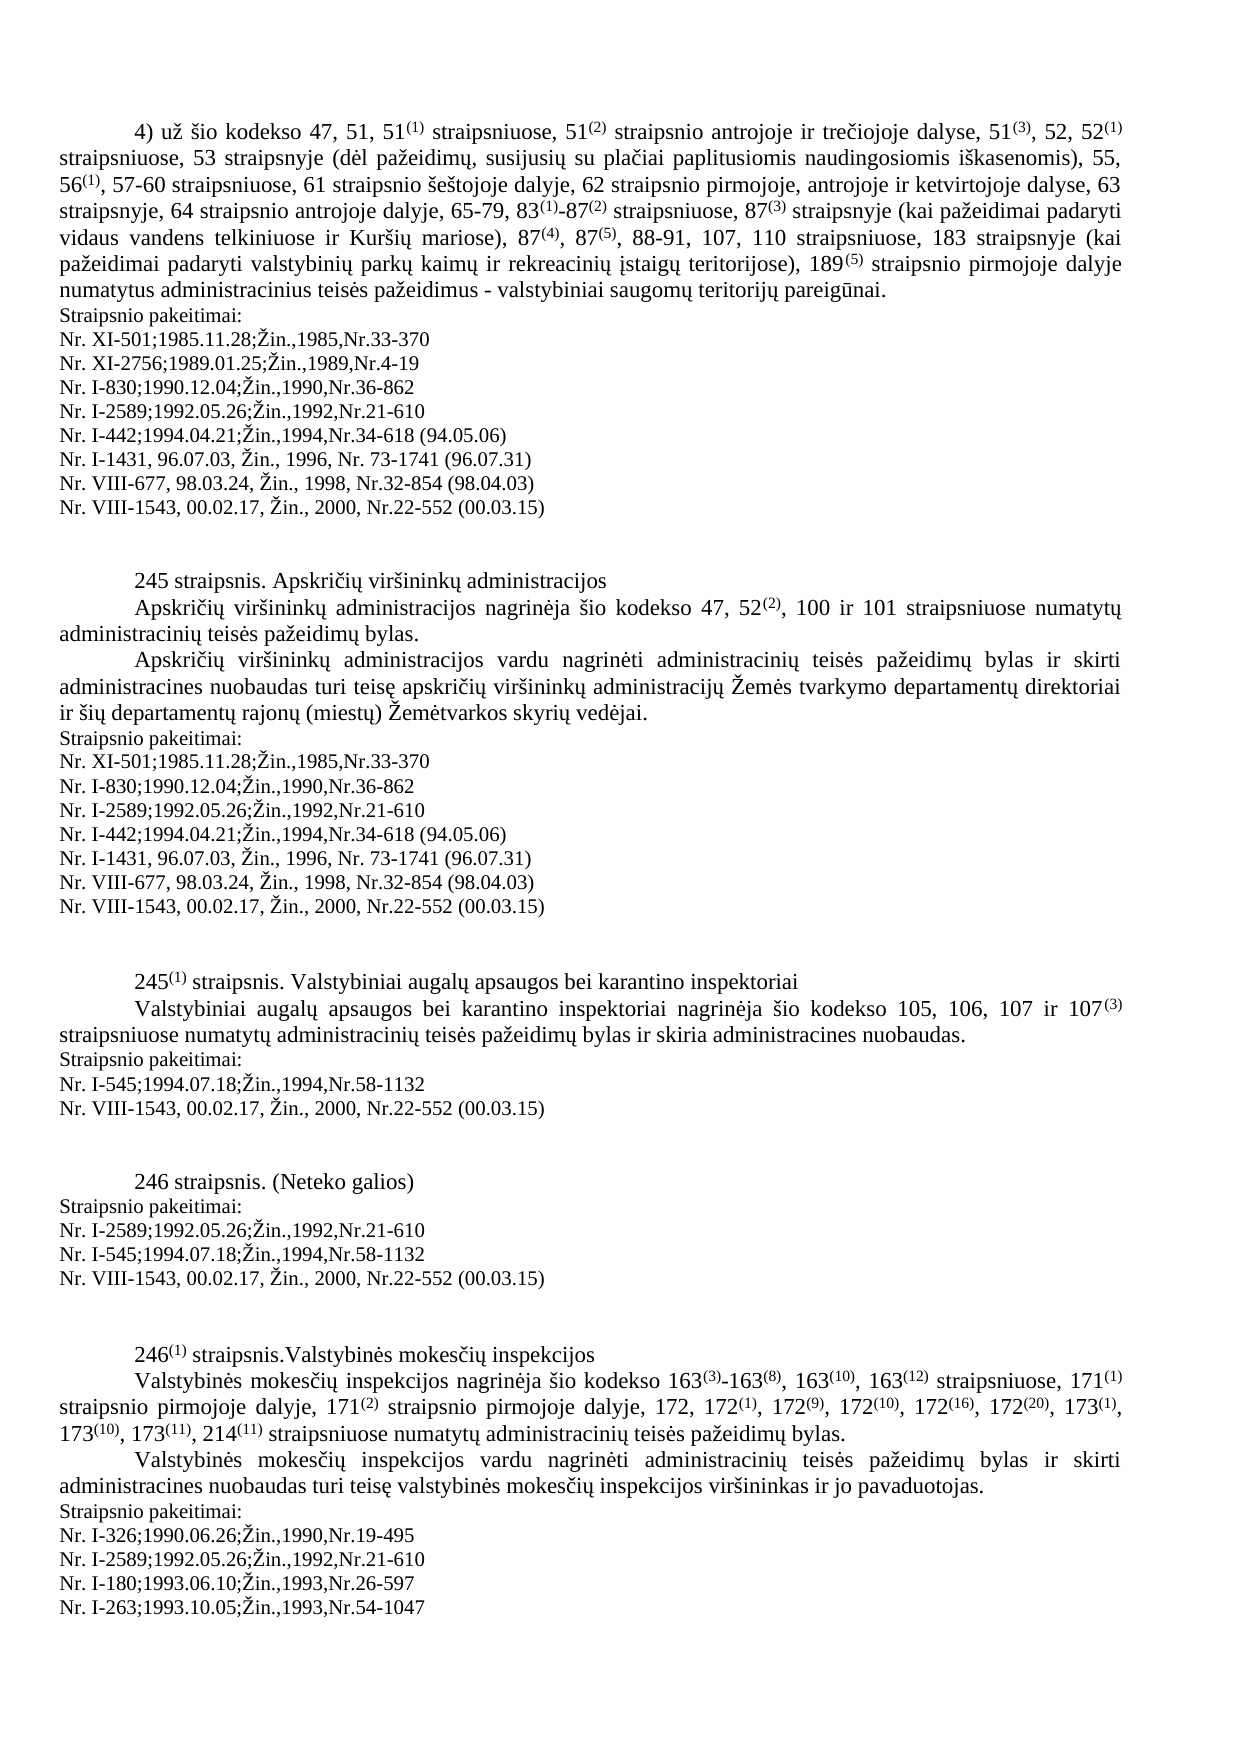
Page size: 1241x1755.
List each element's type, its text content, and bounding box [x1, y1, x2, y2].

text 4) už šio kodekso 47, 51, 51(1) straipsniuose, 51(2) straipsnio antrojoje ir trečiojoje dalyse, 51(3), 52, 52(1) straipsniuose, 53 straipsnyje (dėl pažeidimų, susijusių su plačiai paplitusiomis naudingosiomis iškasenomis), 55, 56(1), 57-60 straipsniuose, 61 straipsnio šeštojoje dalyje, 62 straipsnio pirmojoje, antrojoje ir ketvirtojoje dalyse, 63 straipsnyje, 64 straipsnio antrojoje dalyje, 65-79, 83(1)-87(2) straipsniuose, 87(3) straipsnyje (kai pažeidimai padaryti vidaus vandens telkiniuose ir Kuršių mariose), 87(4), 87(5), 88-91, 107, 110 straipsniuose, 183 straipsnyje (kai pažeidimai padaryti valstybinių parkų kaimų ir rekreacinių įstaigų teritorijose), 189(5) straipsnio pirmojoje dalyje numatytus administracinius teisės pažeidimus - valstybiniai saugomų teritorijų pareigūnai. [59, 118, 1122, 303]
text Apskričių viršininkų administracijos nagrinėja šio kodekso 47, 52(2), 100 ir 101 straipsniuose numatytų administracinių teisės pažeidimų bylas. [59, 594, 1122, 646]
text Straipsnio pakeitimai: [59, 1047, 1122, 1071]
text Valstybiniai augalų apsaugos bei karantino inspektoriai nagrinėja šio kodekso 105, 106, 107 ir 107(3) straipsniuose numatytų administracinių teisės pažeidimų bylas ir skiria administracines nuobaudas. [59, 995, 1122, 1047]
text Valstybinės mokesčių inspekcijos vardu nagrinėti administracinių teisės pažeidimų bylas ir skirti administracines nuobaudas turi teisę valstybinės mokesčių inspekcijos viršininkas ir jo pavaduotojas. [59, 1446, 1122, 1499]
text 245 straipsnis. Apskričių viršininkų administracijos [59, 567, 1122, 594]
text Straipsnio pakeitimai: [59, 1194, 1122, 1218]
text Nr. I-1431, 96.07.03, Žin., 1996, Nr. 73-1741 (96.07.31) [59, 846, 1122, 870]
text Valstybinės mokesčių inspekcijos nagrinėja šio kodekso 163(3)-163(8), 163(10), 163(12) straipsniuose, 171(1) straipsnio pirmojoje dalyje, 171(2) straipsnio pirmojoje dalyje, 172, 172(1), 172(9), 172(10), 172(16), 172(20), 173(1), 173(10), 173(11), 214(11) straipsniuose numatytų administracinių teisės pažeidimų bylas. [59, 1367, 1122, 1446]
text Straipsnio pakeitimai: [59, 303, 1122, 327]
text Straipsnio pakeitimai: [59, 725, 1122, 749]
text Nr. I-545;1994.07.18;Žin.,1994,Nr.58-1132 [59, 1242, 1122, 1266]
text Nr. VIII-677, 98.03.24, Žin., 1998, Nr.32-854 (98.04.03) [59, 471, 1122, 495]
text Nr. I-326;1990.06.26;Žin.,1990,Nr.19-495 [59, 1523, 1122, 1547]
text Nr. I-442;1994.04.21;Žin.,1994,Nr.34-618 (94.05.06) [59, 423, 1122, 447]
text 246 straipsnis. (Neteko galios) [59, 1168, 1122, 1194]
text 245(1) straipsnis. Valstybiniai augalų apsaugos bei karantino inspektoriai [59, 968, 1122, 995]
text Nr. I-830;1990.12.04;Žin.,1990,Nr.36-862 [59, 773, 1122, 798]
text Nr. VIII-1543, 00.02.17, Žin., 2000, Nr.22-552 (00.03.15) [59, 1266, 1122, 1290]
text Nr. VIII-1543, 00.02.17, Žin., 2000, Nr.22-552 (00.03.15) [59, 495, 1122, 519]
text Nr. I-1431, 96.07.03, Žin., 1996, Nr. 73-1741 (96.07.31) [59, 447, 1122, 471]
text Nr. I-263;1993.10.05;Žin.,1993,Nr.54-1047 [59, 1595, 1122, 1619]
text 246(1) straipsnis.Valstybinės mokesčių inspekcijos [59, 1341, 1122, 1367]
text Nr. VIII-1543, 00.02.17, Žin., 2000, Nr.22-552 (00.03.15) [59, 1096, 1122, 1119]
text Nr. VIII-1543, 00.02.17, Žin., 2000, Nr.22-552 (00.03.15) [59, 894, 1122, 918]
text Apskričių viršininkų administracijos vardu nagrinėti administracinių teisės pažeidimų bylas ir skirti administracines nuobaudas turi teisę apskričių viršininkų administracijų Žemės tvarkymo departamentų direktoriai ir šių departamentų rajonų (miestų) Žemėtvarkos skyrių vedėjai. [59, 646, 1122, 725]
text Nr. I-2589;1992.05.26;Žin.,1992,Nr.21-610 [59, 1218, 1122, 1242]
text Nr. XI-501;1985.11.28;Žin.,1985,Nr.33-370 [59, 327, 1122, 351]
text Nr. I-2589;1992.05.26;Žin.,1992,Nr.21-610 [59, 798, 1122, 822]
text Nr. I-442;1994.04.21;Žin.,1994,Nr.34-618 (94.05.06) [59, 822, 1122, 846]
text Nr. I-545;1994.07.18;Žin.,1994,Nr.58-1132 [59, 1071, 1122, 1096]
text Nr. XI-501;1985.11.28;Žin.,1985,Nr.33-370 [59, 749, 1122, 773]
text Nr. VIII-677, 98.03.24, Žin., 1998, Nr.32-854 (98.04.03) [59, 870, 1122, 894]
text Nr. I-2589;1992.05.26;Žin.,1992,Nr.21-610 [59, 399, 1122, 423]
text Straipsnio pakeitimai: [59, 1499, 1122, 1523]
text Nr. I-2589;1992.05.26;Žin.,1992,Nr.21-610 [59, 1547, 1122, 1571]
text Nr. XI-2756;1989.01.25;Žin.,1989,Nr.4-19 [59, 351, 1122, 375]
text Nr. I-830;1990.12.04;Žin.,1990,Nr.36-862 [59, 375, 1122, 399]
text Nr. I-180;1993.06.10;Žin.,1993,Nr.26-597 [59, 1571, 1122, 1595]
